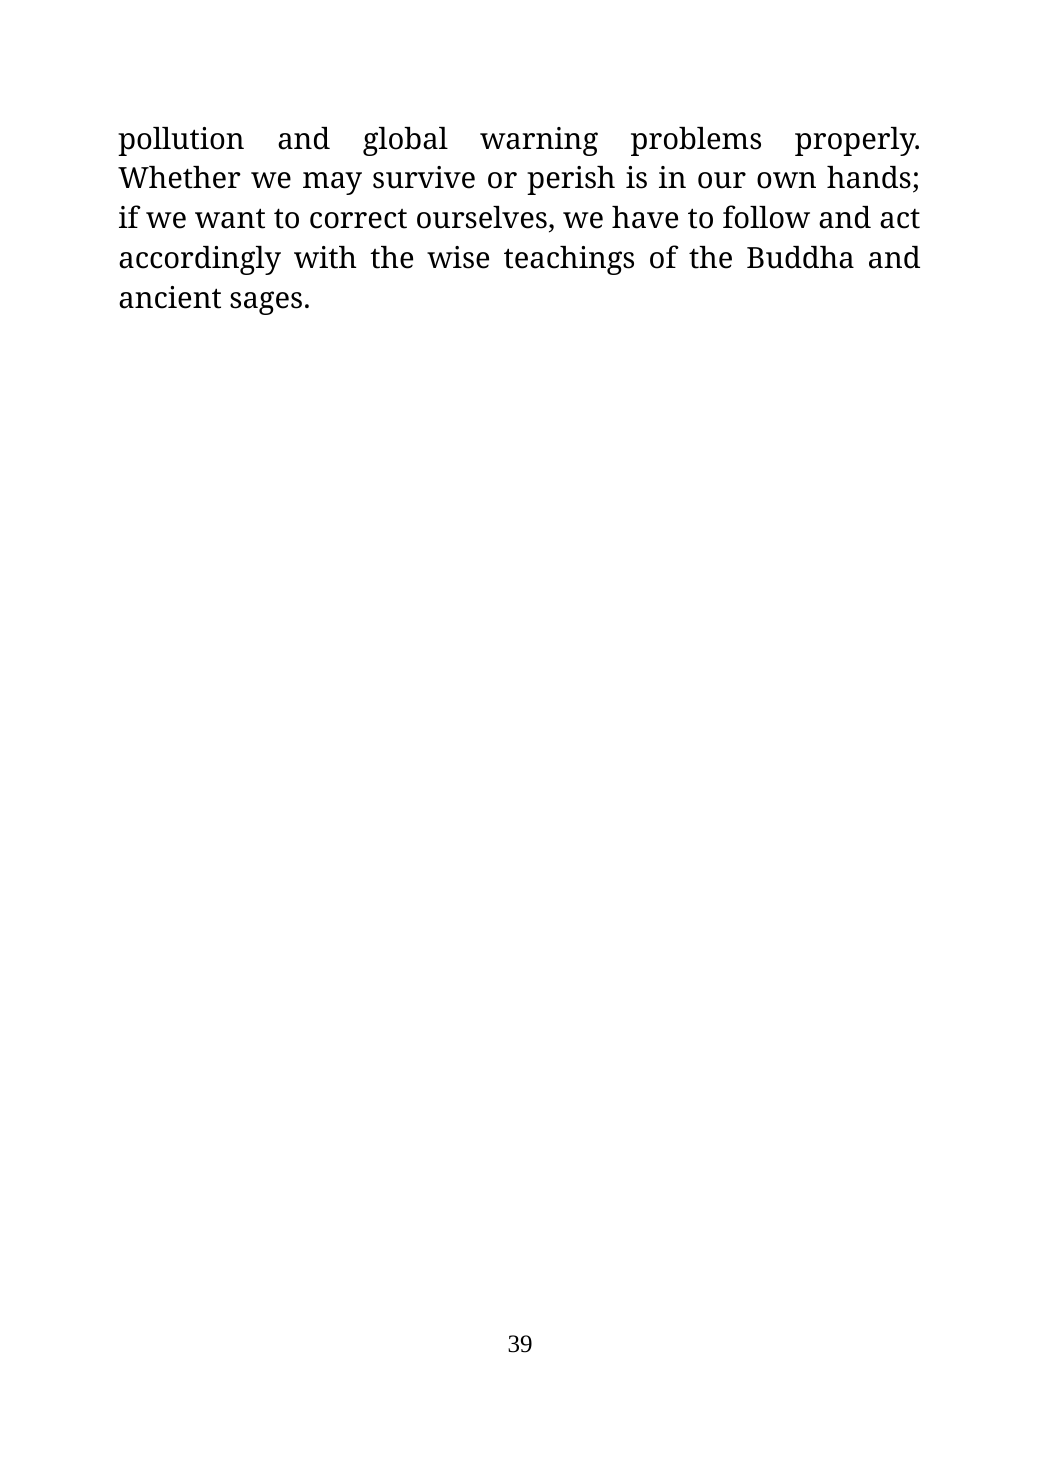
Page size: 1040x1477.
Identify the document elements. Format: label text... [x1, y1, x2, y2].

text pollution and global warning problems properly. Whether we may survive or perish is in our own hands; if we want to correct ourselves, we have to follow and act accordingly with the wise teachings of the Buddha and ancient sages. [118, 118, 922, 317]
